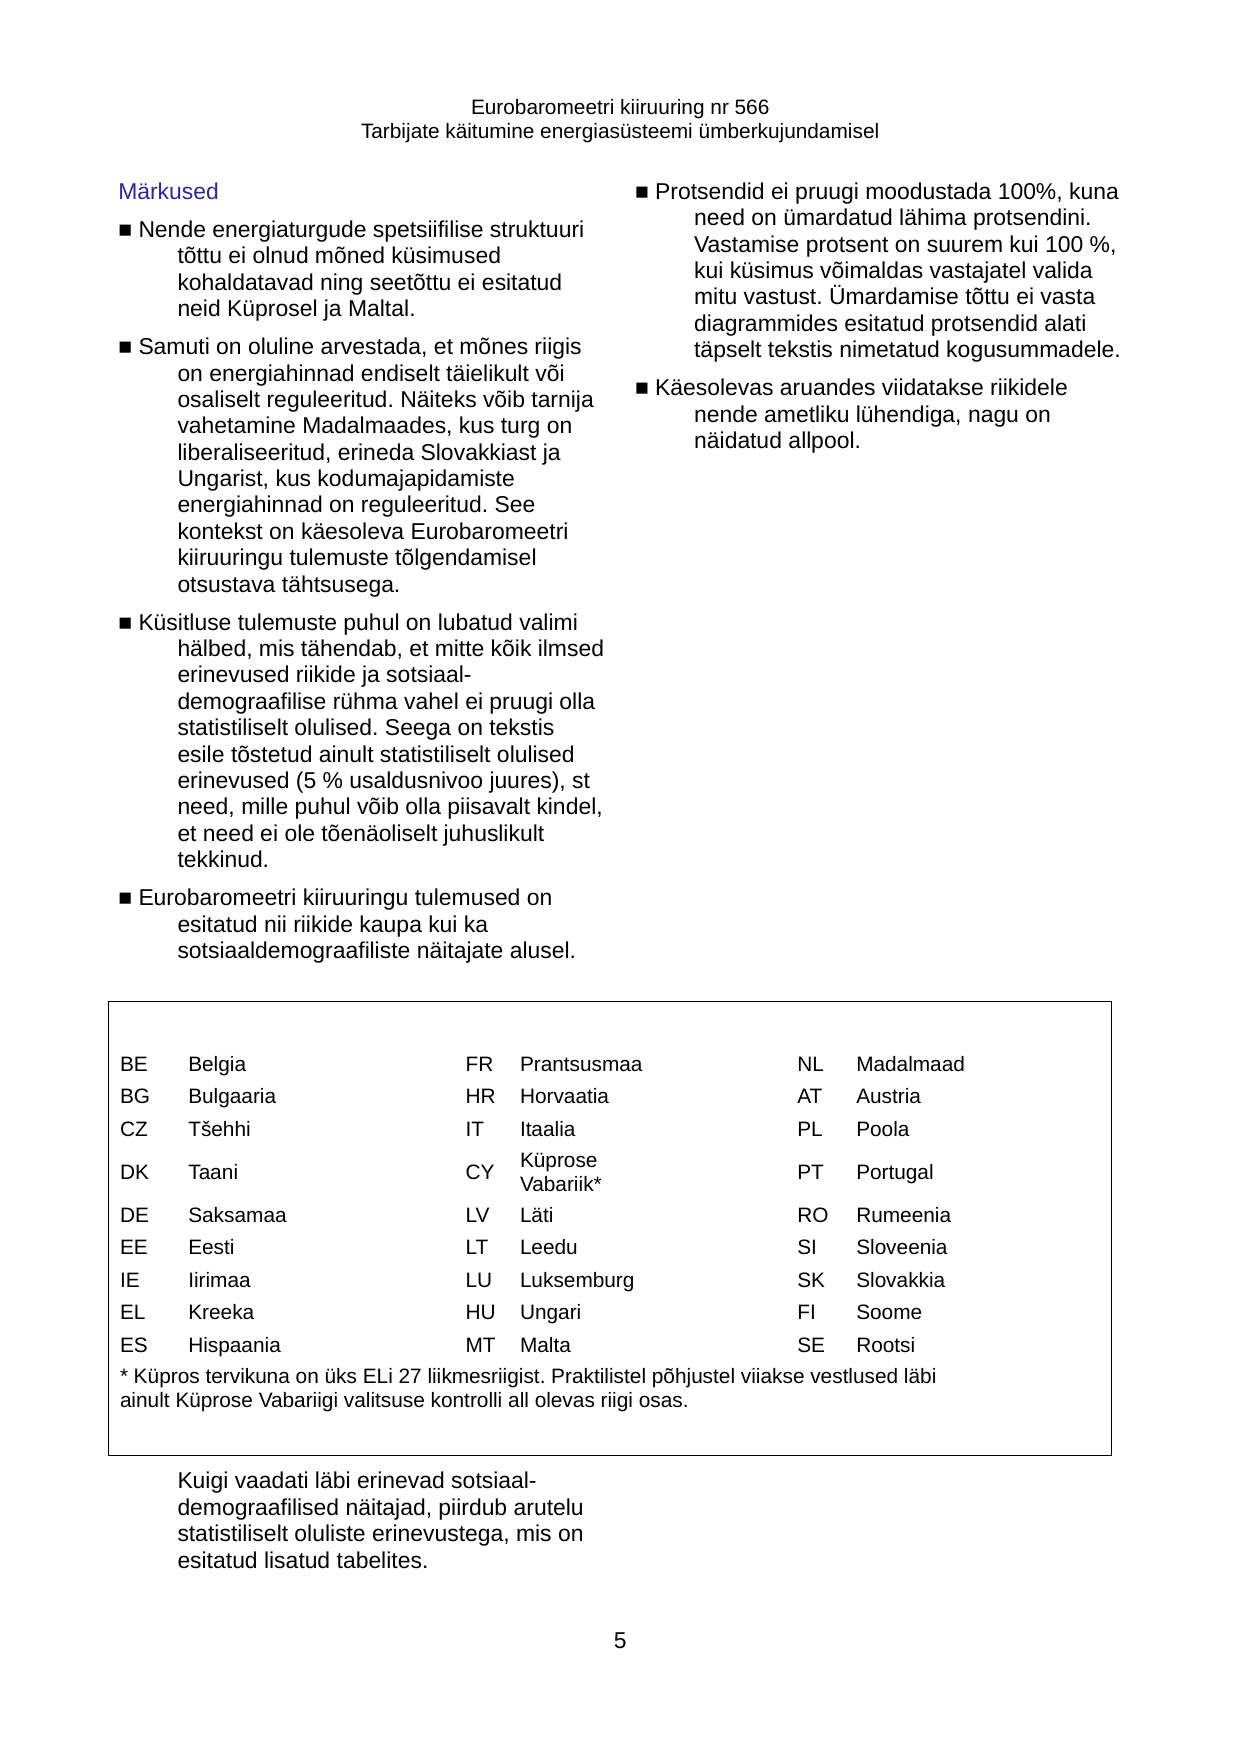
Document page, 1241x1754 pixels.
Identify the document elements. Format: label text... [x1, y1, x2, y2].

table_cell Rootsi [853, 1328, 992, 1361]
table_cell Saksamaa [185, 1199, 324, 1231]
table_header Prantsusmaa [517, 1048, 655, 1080]
table_cell LV [463, 1199, 517, 1231]
table_cell Luksemburg [517, 1264, 655, 1296]
text ■ Nende energiaturgude spetsiifilise struktuuri tõttu ei olnud mõned küsimused kohaldatavad ning seetõttu ei esitatud neid Küprosel ja Maltal. [118, 216, 605, 321]
table_cell Hispaania [185, 1328, 324, 1361]
text ■ Protsendid ei pruugi moodustada 100%, kuna need on ümardatud lähima protsendini. Vastamise protsent on suurem kui 100 %, kui küsimus võimaldas vastajatel valida mitu vastust. Ümardamise tõttu ei vasta diagrammides esitatud protsendid alati täpselt tekstis nimetatud kogusummadele. [635, 178, 1122, 362]
table_header [655, 1048, 794, 1080]
table_header Belgia [185, 1048, 324, 1080]
table_cell PT [794, 1145, 853, 1199]
text ■ Samuti on oluline arvestada, et mõnes riigis on energiahinnad endiselt täielikult või osaliselt reguleeritud. Näiteks võib tarnija vahetamine Madalmaades, kus turg on liberaliseeritud, erineda Slovakkiast ja Ungarist, kus kodumajapidamiste energiahinnad on reguleeritud. See kontekst on käesoleva Eurobaromeetri kiiruuringu tulemuste tõlgendamisel otsustava tähtsusega. [118, 333, 605, 597]
table_cell LT [463, 1231, 517, 1263]
table_header Madalmaad [853, 1048, 992, 1080]
text Kuigi vaadati läbi erinevad sotsiaal-demograafilised näitajad, piirdub arutelu statistiliselt oluliste erinevustega, mis on esitatud lisatud tabelites. [118, 1456, 605, 1573]
table_cell DK [117, 1145, 185, 1199]
table_cell Austria [853, 1080, 992, 1112]
table_cell MT [463, 1328, 517, 1361]
table_cell HU [463, 1296, 517, 1328]
text ■ Eurobaromeetri kiiruuringu tulemused on esitatud nii riikide kaupa kui ka sotsiaaldemograafiliste näitajate alusel. [118, 884, 605, 1001]
table_cell IT [463, 1113, 517, 1145]
table_cell [324, 1231, 462, 1263]
table_cell Läti [517, 1199, 655, 1231]
table_cell ES [117, 1328, 185, 1361]
table_cell BG [117, 1080, 185, 1112]
table_cell RO [794, 1199, 853, 1231]
table_cell Malta [517, 1328, 655, 1361]
table_cell Ungari [517, 1296, 655, 1328]
table_cell [324, 1328, 462, 1361]
table_cell [655, 1264, 794, 1296]
table_cell Slovakkia [853, 1264, 992, 1296]
table_cell * Küpros tervikuna on üks ELi 27 liikmesriigist. Praktilistel põhjustel viiakse vestlused läbi ainult Küprose Vabariigi valitsuse kontrolli all olevas riigi osas. [117, 1361, 992, 1414]
table_cell CZ [117, 1113, 185, 1145]
table_header BE [117, 1048, 185, 1080]
table_header FR [463, 1048, 517, 1080]
table_cell SI [794, 1231, 853, 1263]
table_cell [324, 1145, 462, 1199]
table_cell IE [117, 1264, 185, 1296]
table_cell Taani [185, 1145, 324, 1199]
table_cell Kreeka [185, 1296, 324, 1328]
text ■ Käesolevas aruandes viidatakse riikidele nende ametliku lühendiga, nagu on näidatud allpool. [635, 374, 1122, 453]
table_cell Leedu [517, 1231, 655, 1263]
table_cell HR [463, 1080, 517, 1112]
table_cell [655, 1296, 794, 1328]
table_cell EE [117, 1231, 185, 1263]
table_cell [324, 1296, 462, 1328]
table_cell EL [117, 1296, 185, 1328]
table_cell CY [463, 1145, 517, 1199]
table_cell [655, 1199, 794, 1231]
table_cell [324, 1199, 462, 1231]
table_cell [655, 1113, 794, 1145]
table_cell Bulgaaria [185, 1080, 324, 1112]
table_cell SK [794, 1264, 853, 1296]
table_cell Küprose Vabariik* [517, 1145, 655, 1199]
table_cell LU [463, 1264, 517, 1296]
table_cell Eesti [185, 1231, 324, 1263]
table_cell Tšehhi [185, 1113, 324, 1145]
table_cell Portugal [853, 1145, 992, 1199]
table_cell Itaalia [517, 1113, 655, 1145]
text [109, 1002, 1111, 1455]
table_cell [655, 1328, 794, 1361]
table_header [324, 1048, 462, 1080]
table_cell [324, 1264, 462, 1296]
table_cell [655, 1080, 794, 1112]
table_header NL [794, 1048, 853, 1080]
table_cell AT [794, 1080, 853, 1112]
table_cell [655, 1145, 794, 1199]
table_cell PL [794, 1113, 853, 1145]
table_cell DE [117, 1199, 185, 1231]
table_cell Rumeenia [853, 1199, 992, 1231]
table_cell Soome [853, 1296, 992, 1328]
table_cell FI [794, 1296, 853, 1328]
table_cell SE [794, 1328, 853, 1361]
table_cell Poola [853, 1113, 992, 1145]
table_cell Iirimaa [185, 1264, 324, 1296]
table_cell [324, 1080, 462, 1112]
text ■ Küsitluse tulemuste puhul on lubatud valimi hälbed, mis tähendab, et mitte kõik ilmsed erinevused riikide ja sotsiaal-demograafilise rühma vahel ei pruugi olla statistiliselt olulised. Seega on tekstis esile tõstetud ainult statistiliselt olulised erinevused (5 % usaldusnivoo juures), st need, mille puhul võib olla piisavalt kindel, et need ei ole tõenäoliselt juhuslikult tekkinud. [118, 609, 605, 872]
table_cell [655, 1231, 794, 1263]
table_cell [324, 1113, 462, 1145]
table_cell Sloveenia [853, 1231, 992, 1263]
text Märkused [118, 178, 605, 204]
table_cell Horvaatia [517, 1080, 655, 1112]
